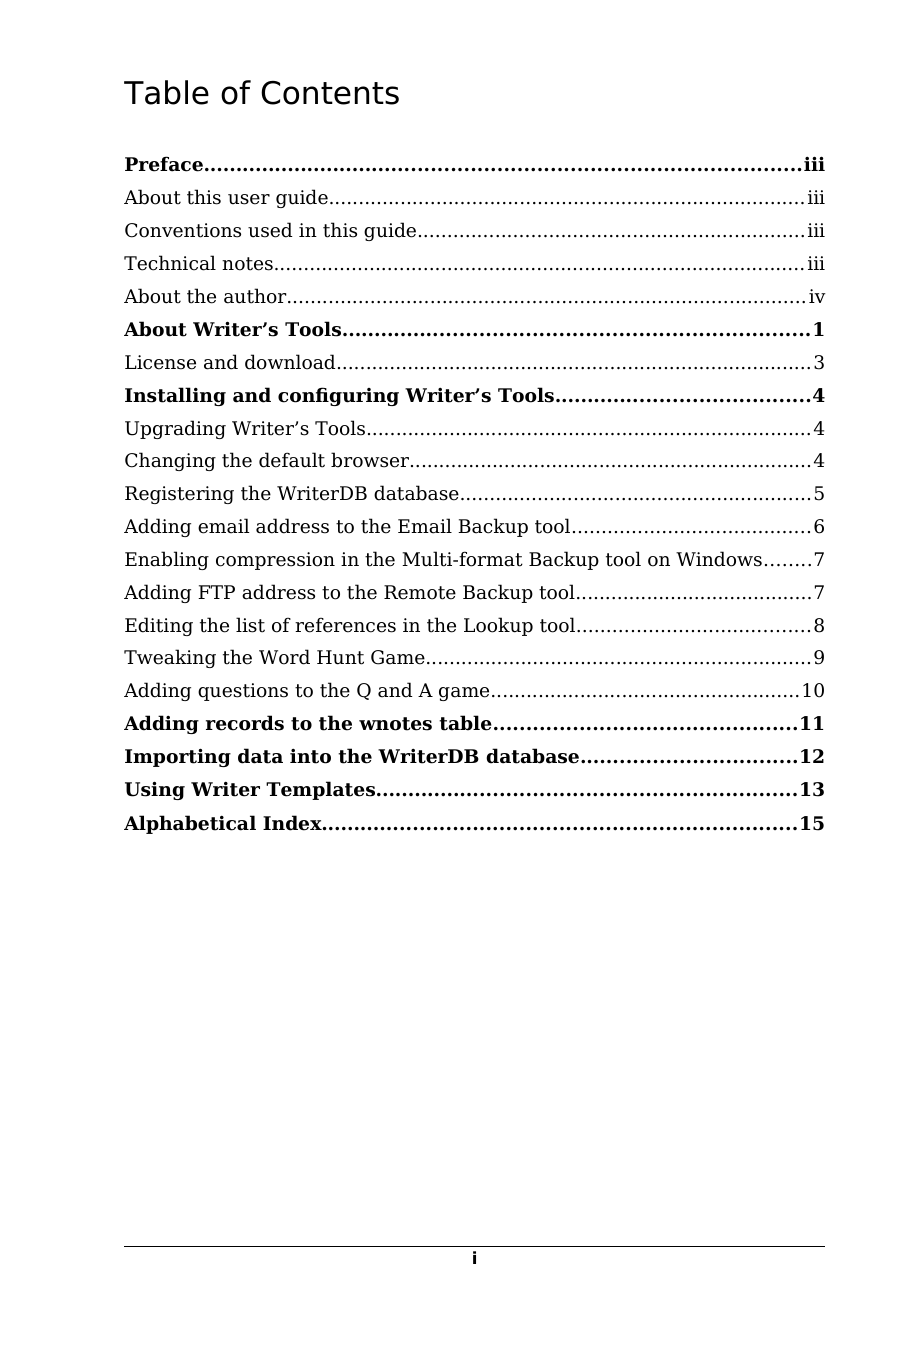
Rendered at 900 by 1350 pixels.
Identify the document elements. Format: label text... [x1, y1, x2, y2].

text Adding records to the wnotes table 11 [124, 713, 825, 735]
text Tweaking the Word Hunt Game 9 [124, 647, 825, 669]
text License and download 3 [124, 352, 825, 374]
text Editing the list of references in the Lookup tool 8 [124, 614, 825, 636]
text Preface iii [124, 154, 825, 176]
text Adding email address to the Email Backup tool 6 [124, 516, 825, 538]
text Importing data into the WriterDB database 12 [124, 746, 825, 768]
text Upgrading Writer’s Tools 4 [124, 418, 825, 439]
text Technical notes iii [124, 253, 825, 275]
text Enabling compression in the Multi-format Backup tool on Windows 7 [124, 549, 825, 571]
text Registering the WriterDB database 5 [124, 483, 825, 505]
text Adding questions to the Q and A game 10 [124, 680, 825, 702]
text Using Writer Templates 13 [124, 779, 825, 801]
text Installing and configuring Writer’s Tools 4 [124, 384, 825, 407]
text About this user guide iii [124, 187, 825, 209]
text Alphabetical Index 15 [124, 812, 825, 834]
text Conventions used in this guide iii [124, 220, 825, 242]
text Changing the default browser 4 [124, 451, 825, 472]
text About Writer’s Tools 1 [124, 319, 825, 341]
text About the author iv [124, 286, 825, 308]
list Table of Contents [124, 75, 825, 111]
text Adding FTP address to the Remote Backup tool 7 [124, 582, 825, 604]
